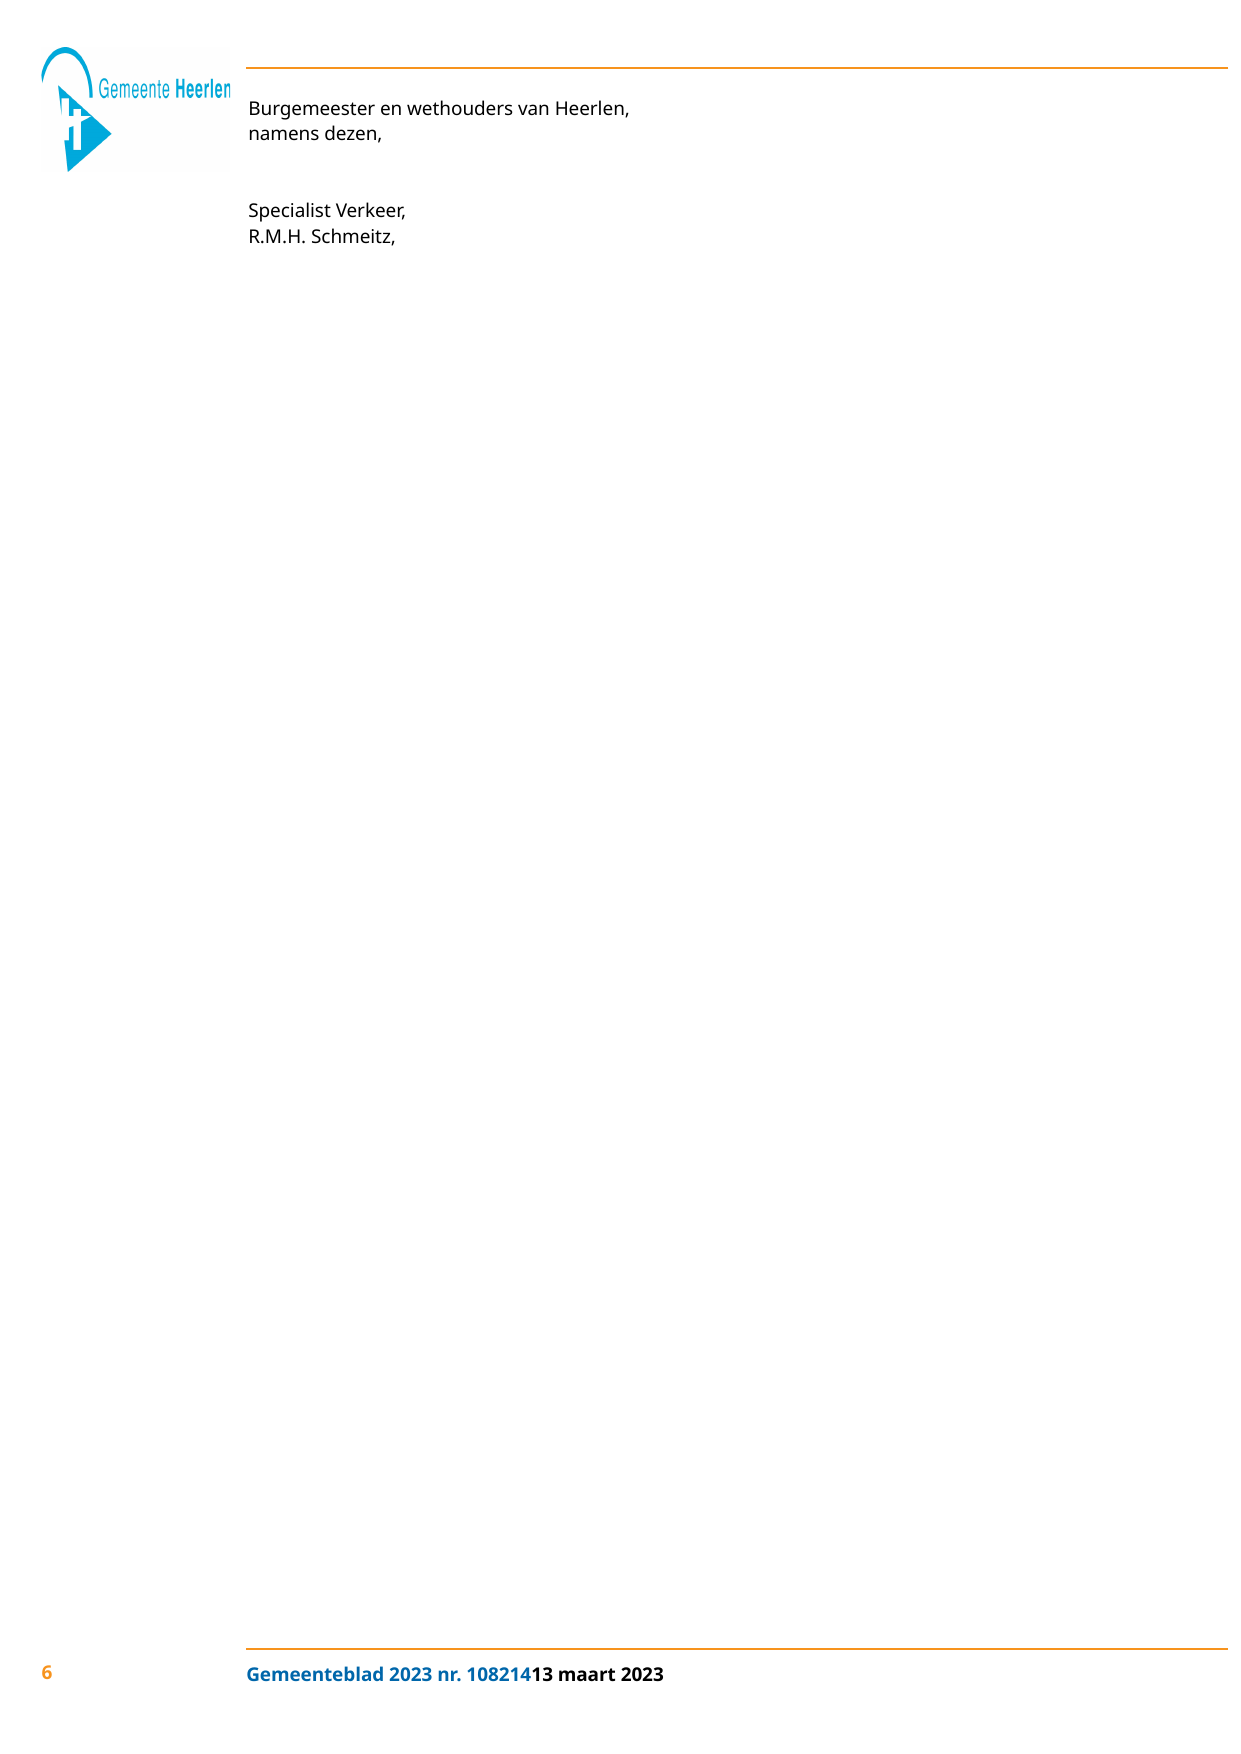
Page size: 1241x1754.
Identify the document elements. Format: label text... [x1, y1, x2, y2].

picture [41, 47, 59, 70]
text namens dezen, [248, 121, 1152, 146]
picture [41, 47, 231, 172]
text Burgemeester en wethouders van Heerlen, [248, 95, 1152, 121]
text R.M.H. Schmeitz, [248, 223, 1152, 249]
text Specialist Verkeer, [248, 198, 1152, 223]
